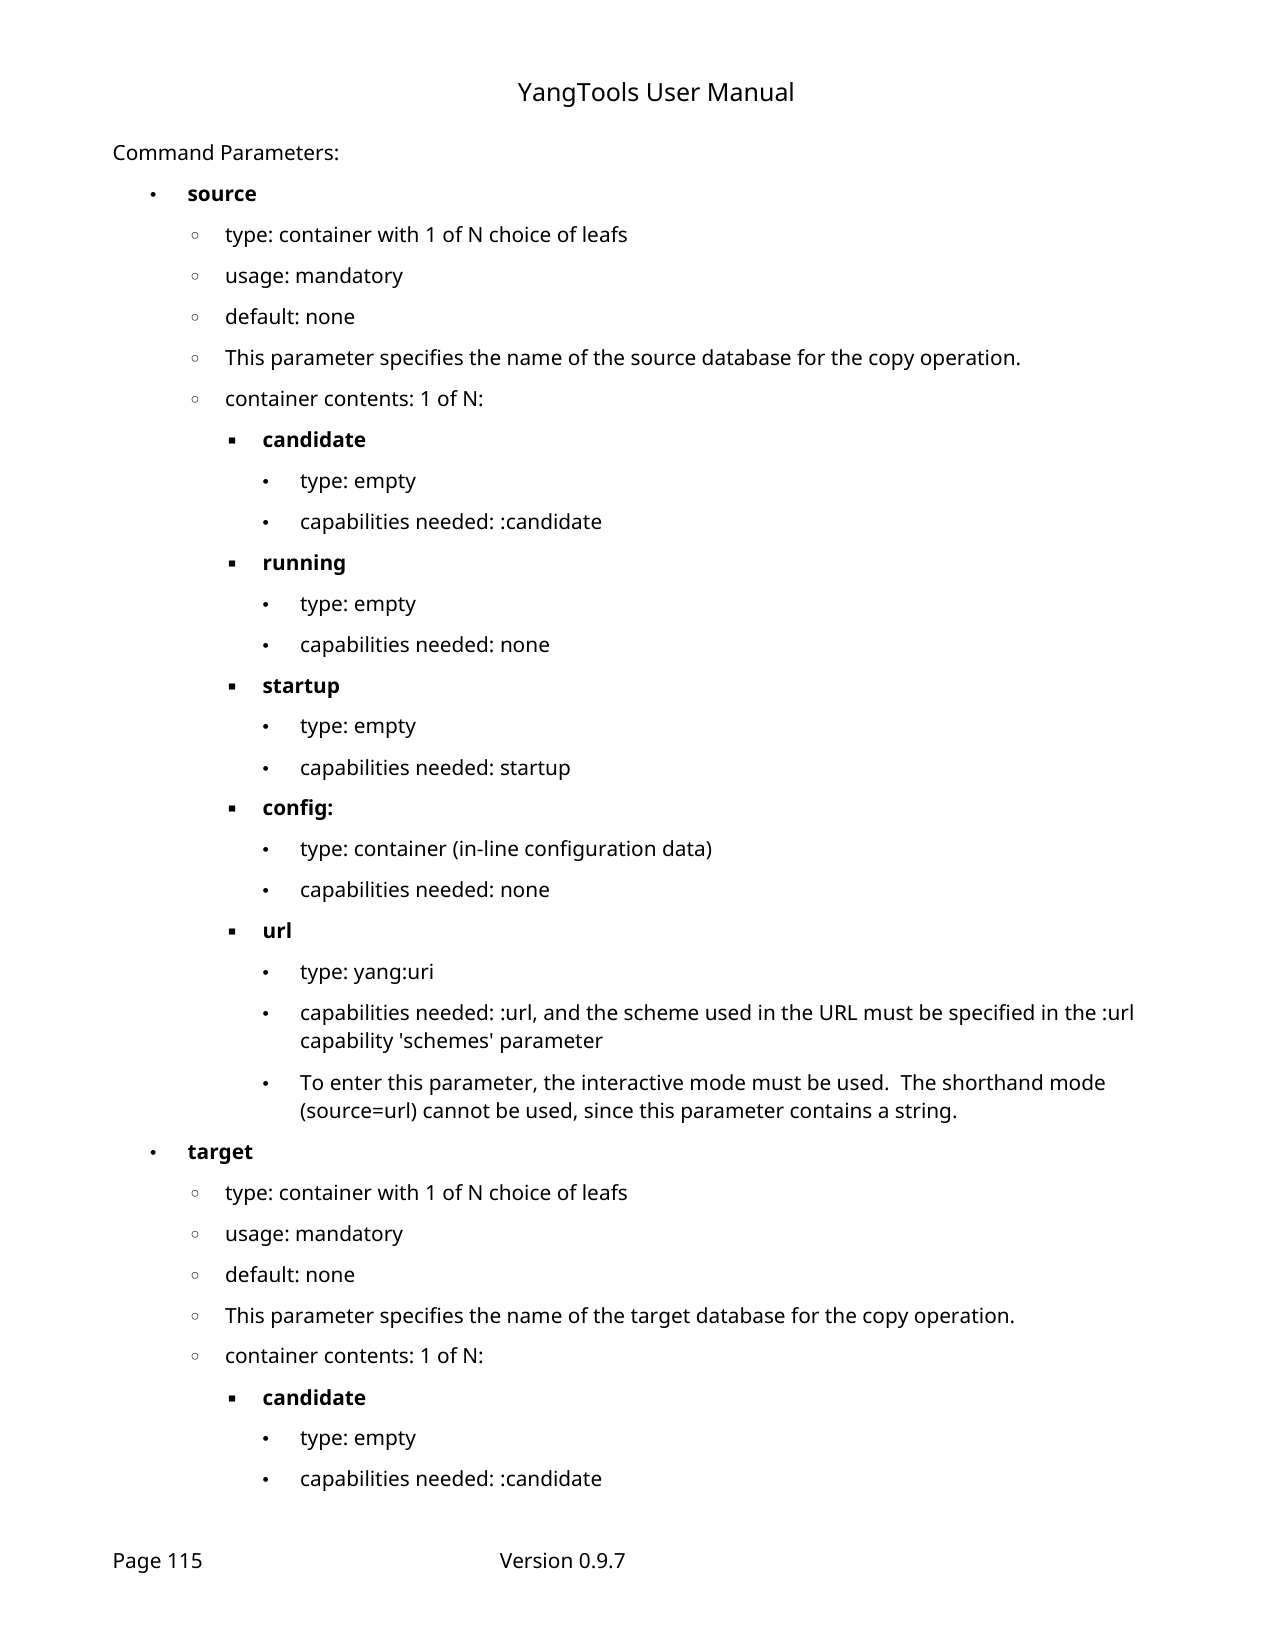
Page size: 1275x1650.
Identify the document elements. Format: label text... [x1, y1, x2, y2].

list type: container with 1 of N choice of leafs [187, 1178, 1200, 1206]
list type: empty [262, 589, 1200, 617]
list This parameter specifies the name of the source database for the copy operation. [187, 343, 1200, 372]
list startup [225, 671, 1200, 699]
list target [150, 1137, 1200, 1165]
list capabilities needed: none [262, 630, 1200, 658]
list container contents: 1 of N: [187, 384, 1200, 413]
list To enter this parameter, the interactive mode must be used. The shorthand mode (source=url) cannot be used, since this parameter contains a string. [262, 1068, 1200, 1124]
list url [225, 916, 1200, 945]
list type: empty [262, 712, 1200, 740]
list type: yang:uri [262, 957, 1200, 986]
list usage: mandatory [187, 1219, 1200, 1247]
list capabilities needed: :candidate [262, 507, 1200, 535]
text Command Parameters: [112, 138, 1200, 167]
list default: none [187, 1260, 1200, 1288]
list source [150, 179, 1200, 208]
list type: empty [262, 466, 1200, 494]
list capabilities needed: :candidate [262, 1464, 1200, 1493]
list container contents: 1 of N: [187, 1342, 1200, 1370]
list usage: mandatory [187, 261, 1200, 290]
list type: container with 1 of N choice of leafs [187, 220, 1200, 249]
list type: container (in-line configuration data) [262, 834, 1200, 863]
list capabilities needed: :url, and the scheme used in the URL must be specified in the :url capability 'schemes' parameter [262, 998, 1200, 1055]
list running [225, 548, 1200, 576]
list This parameter specifies the name of the target database for the copy operation. [187, 1301, 1200, 1329]
list capabilities needed: none [262, 875, 1200, 904]
list candidate [225, 425, 1200, 453]
list capabilities needed: startup [262, 753, 1200, 781]
list candidate [225, 1383, 1200, 1411]
list config: [225, 793, 1200, 822]
list type: empty [262, 1423, 1200, 1452]
list default: none [187, 302, 1200, 331]
